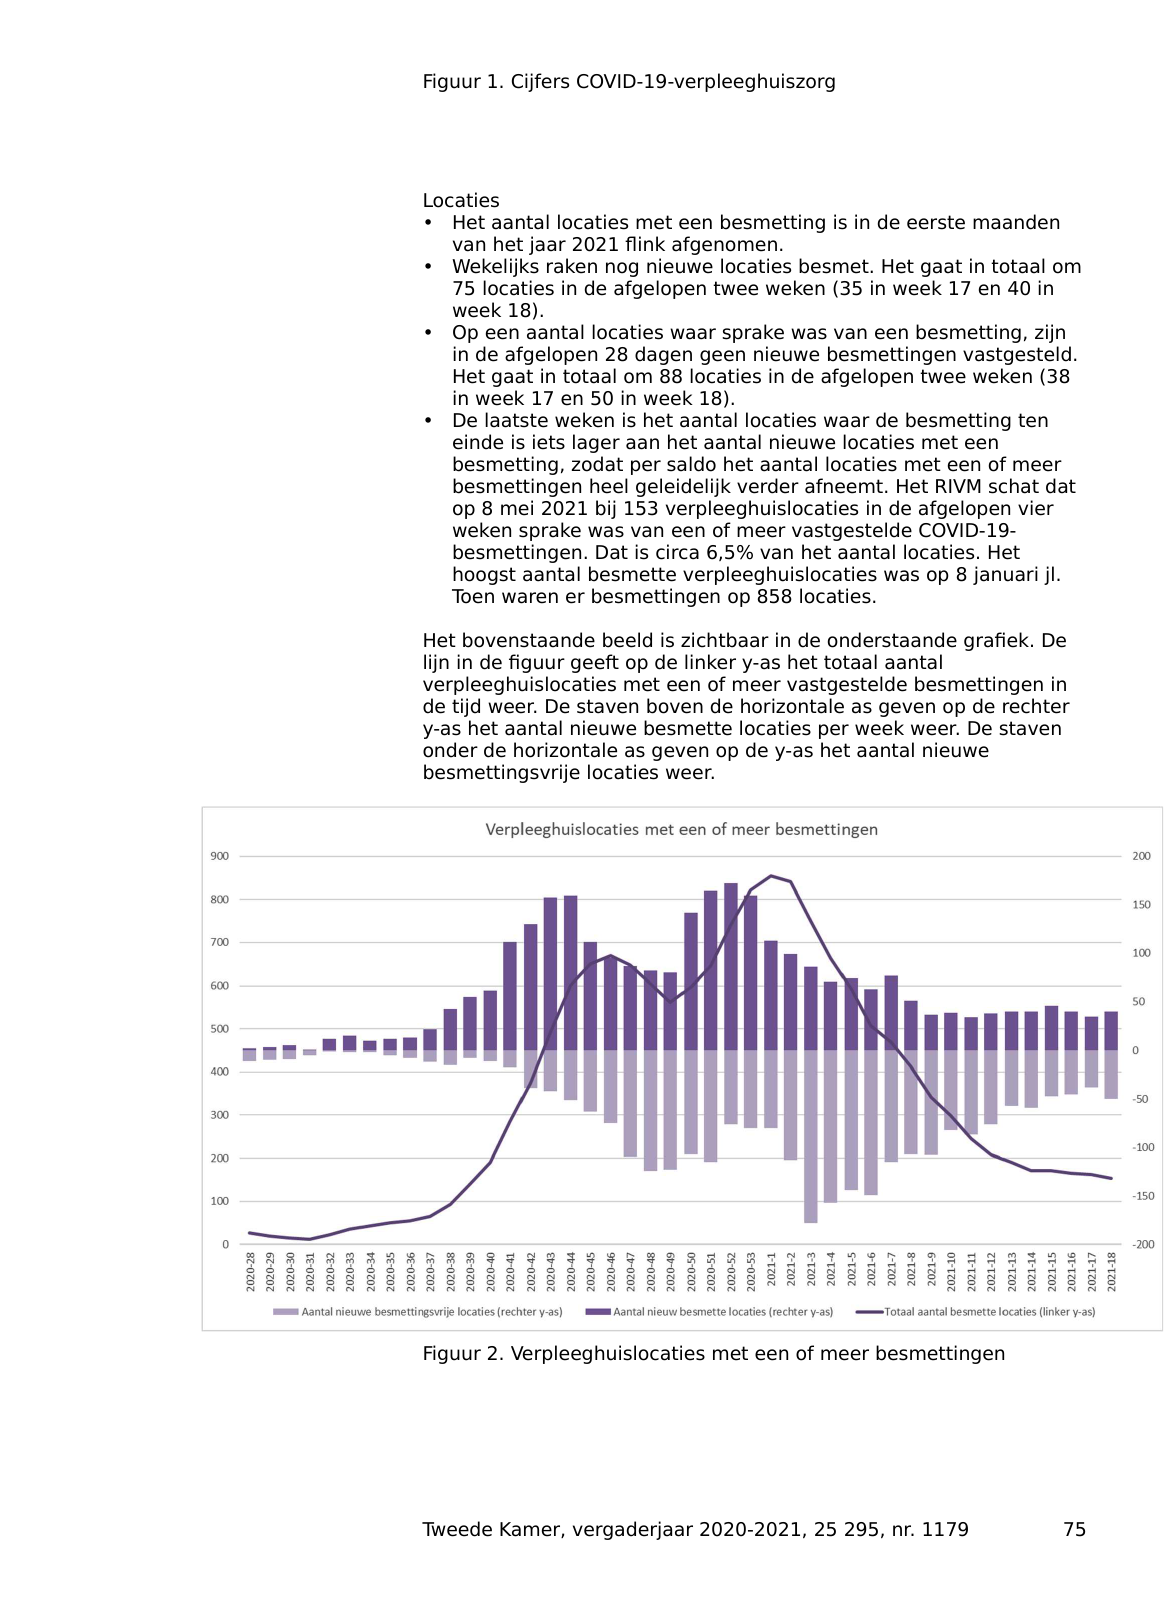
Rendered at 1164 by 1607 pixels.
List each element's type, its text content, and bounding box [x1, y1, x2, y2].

text Figuur 2. Verpleeghuislocaties met een of meer besmettingen [422, 1343, 1163, 1365]
picture [200, 805, 1164, 1332]
text • Het aantal locaties met een besmetting is in de eerste maanden van het jaar 2021 flink afgenomen. [422, 212, 1087, 256]
text Locaties [422, 190, 1087, 212]
text Het bovenstaande beeld is zichtbaar in de onderstaande grafiek. De lijn in de figuur geeft op de linker y-as het totaal aantal verpleeghuislocaties met een of meer vastgestelde besmettingen in de tijd weer. De staven boven de horizontale as geven op de rechter y-as het aantal nieuwe besmette locaties per week weer. De staven onder de horizontale as geven op de y-as het aantal nieuwe besmettingsvrije locaties weer. [422, 630, 1087, 784]
text • Wekelijks raken nog nieuwe locaties besmet. Het gaat in totaal om 75 locaties in de afgelopen twee weken (35 in week 17 en 40 in week 18). [422, 256, 1087, 322]
text • De laatste weken is het aantal locaties waar de besmetting ten einde is iets lager aan het aantal nieuwe locaties met een besmetting, zodat per saldo het aantal locaties met een of meer besmettingen heel geleidelijk verder afneemt. Het RIVM schat dat op 8 mei 2021 bij 153 verpleeghuislocaties in de afgelopen vier weken sprake was van een of meer vastgestelde COVID-19-besmettingen. Dat is circa 6,5% van het aantal locaties. Het hoogst aantal besmette verpleeghuislocaties was op 8 januari jl. Toen waren er besmettingen op 858 locaties. [422, 410, 1087, 608]
text • Op een aantal locaties waar sprake was van een besmetting, zijn in de afgelopen 28 dagen geen nieuwe besmettingen vastgesteld. Het gaat in totaal om 88 locaties in de afgelopen twee weken (38 in week 17 en 50 in week 18). [422, 322, 1087, 410]
text Figuur 1. Cijfers COVID-19-verpleeghuiszorg [422, 71, 1163, 93]
